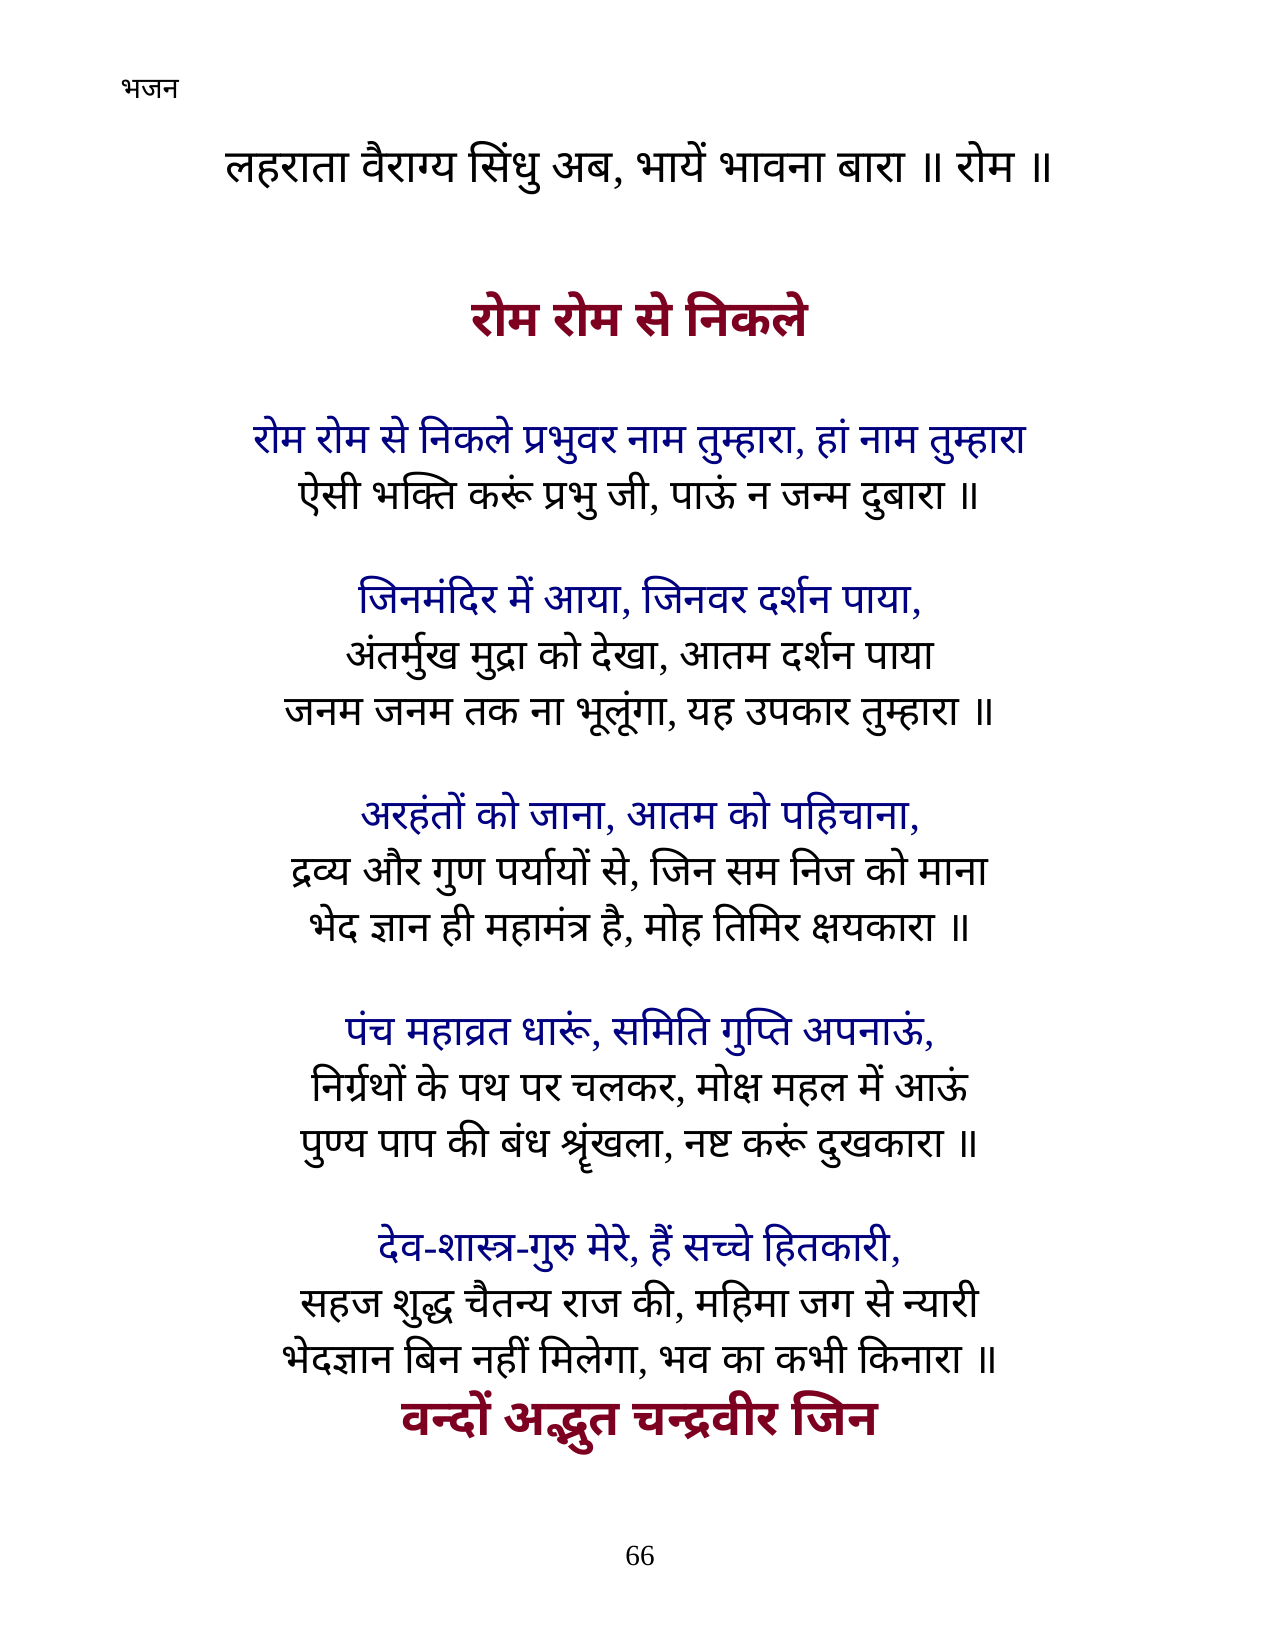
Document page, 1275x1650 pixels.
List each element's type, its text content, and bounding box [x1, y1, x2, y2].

text वन्दों अद्भुत चन्द्रवीर जिन [83, 1391, 1196, 1456]
text पंच महाव्रत धारूं, समिति गुप्ति अपनाऊं, [83, 1007, 1196, 1063]
text रोम रोम से निकले [83, 292, 1196, 357]
text द्रव्य और गुण पर्यायों से, जिन सम निज को माना [83, 847, 1196, 903]
text भेदज्ञान बिन नहीं मिलेगा, भव का कभी किनारा ॥ [83, 1335, 1196, 1391]
text रोम रोम से निकले प्रभुवर नाम तुम्हारा, हां नाम तुम्हारा [83, 414, 1196, 471]
text लहराता वैराग्य सिंधु अब, भायें भावना बारा ॥ रोम ॥ [83, 139, 1196, 201]
text अरहंतों को जाना, आतम को पहिचाना, [83, 791, 1196, 847]
text ऐसी भक्ति करूं प्रभु जी, पाऊं न जन्म दुबारा ॥ [83, 471, 1196, 527]
text देव-शास्त्र-गुरु मेरे, हैं सच्चे हितकारी, [83, 1223, 1196, 1279]
text निर्ग्रथों के पथ पर चलकर, मोक्ष महल में आऊं [83, 1063, 1196, 1119]
text अंतर्मुख मुद्रा को देखा, आतम दर्शन पाया [83, 631, 1196, 687]
text जनम जनम तक ना भूलूंगा, यह उपकार तुम्हारा ॥ [83, 687, 1196, 743]
text पुण्य पाप की बंध श्रॄंखला, नष्ट करूं दुखकारा ॥ [83, 1119, 1196, 1175]
text सहज शुद्ध चैतन्य राज की, महिमा जग से न्यारी [83, 1279, 1196, 1335]
text जिनमंदिर में आया, जिनवर दर्शन पाया, [83, 574, 1196, 631]
text भेद ज्ञान ही महामंत्र है, मोह तिमिर क्षयकारा ॥ [83, 903, 1196, 959]
